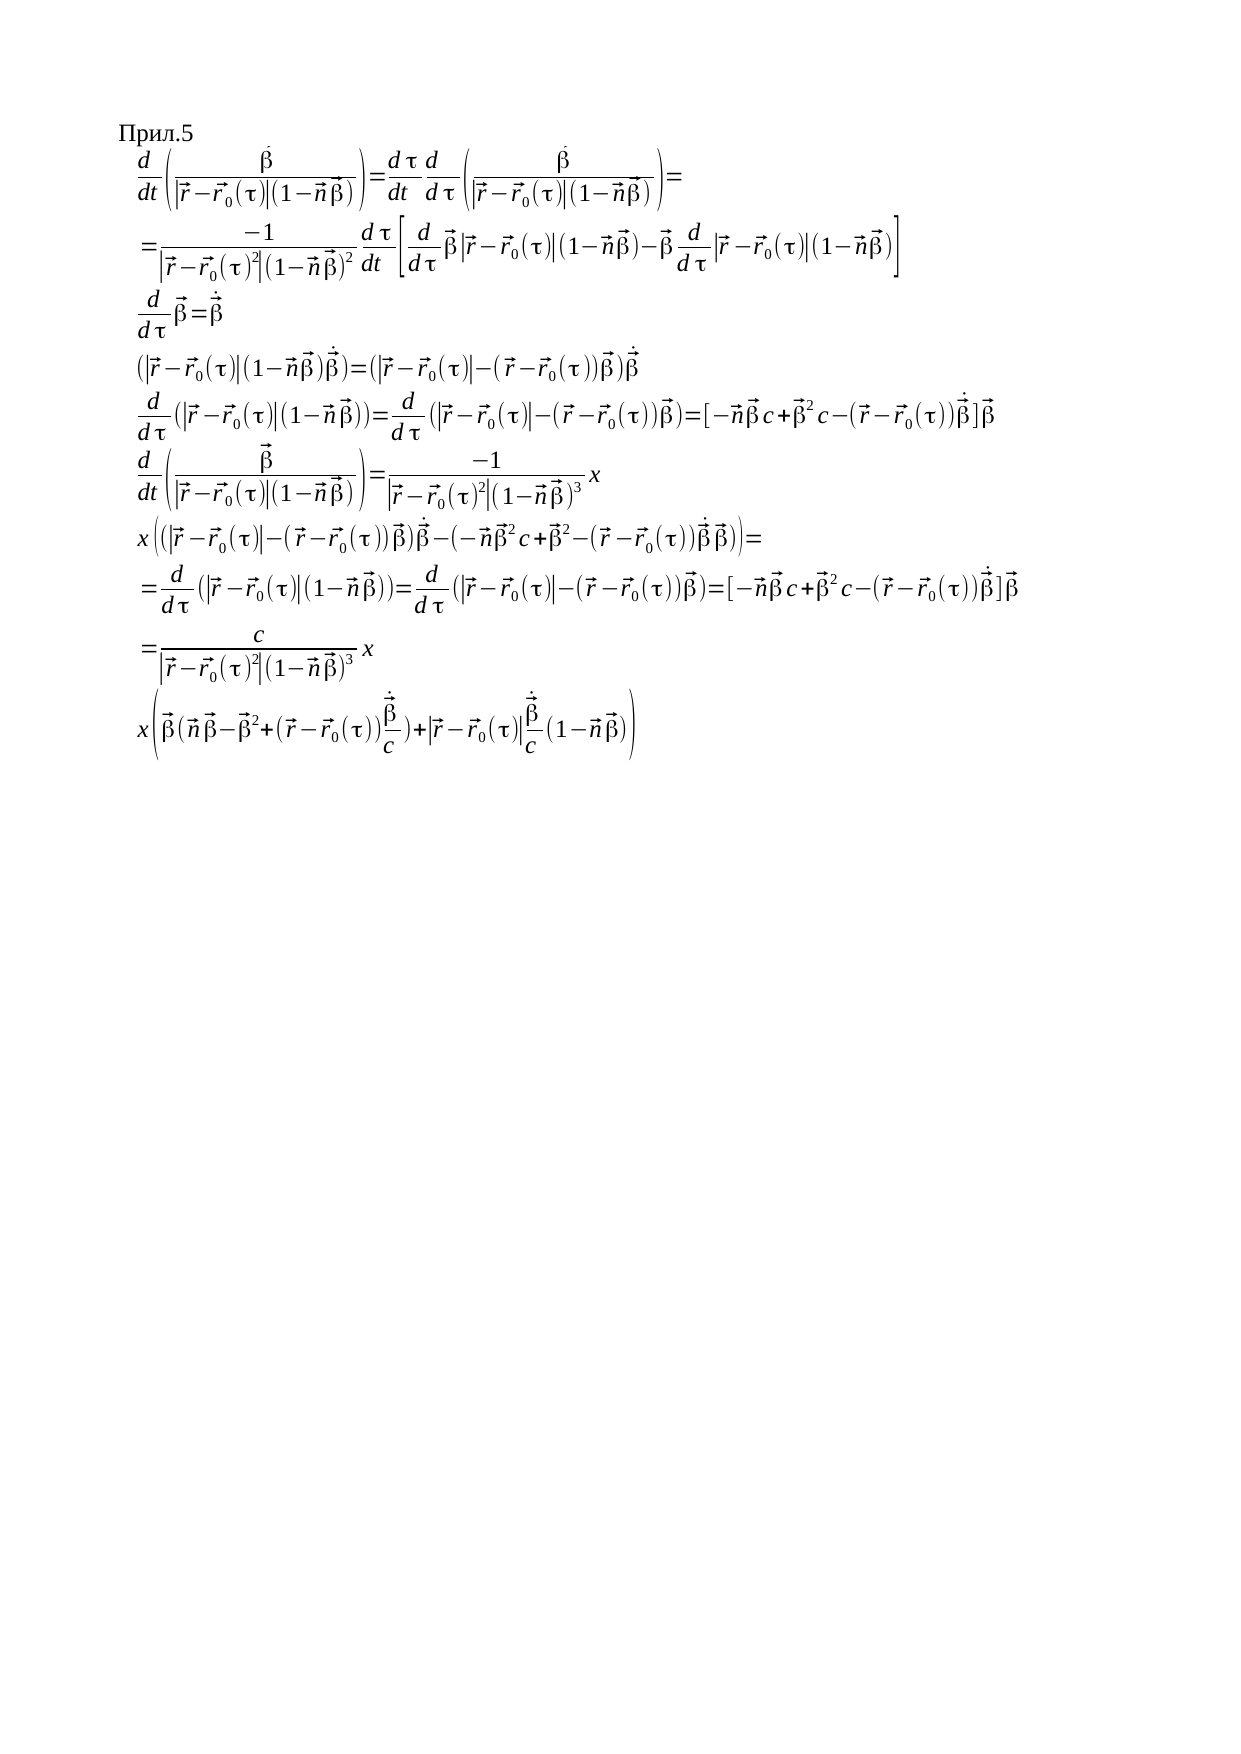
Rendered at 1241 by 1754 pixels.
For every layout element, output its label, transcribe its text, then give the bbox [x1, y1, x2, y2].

text Прил.5 [118, 118, 1122, 147]
